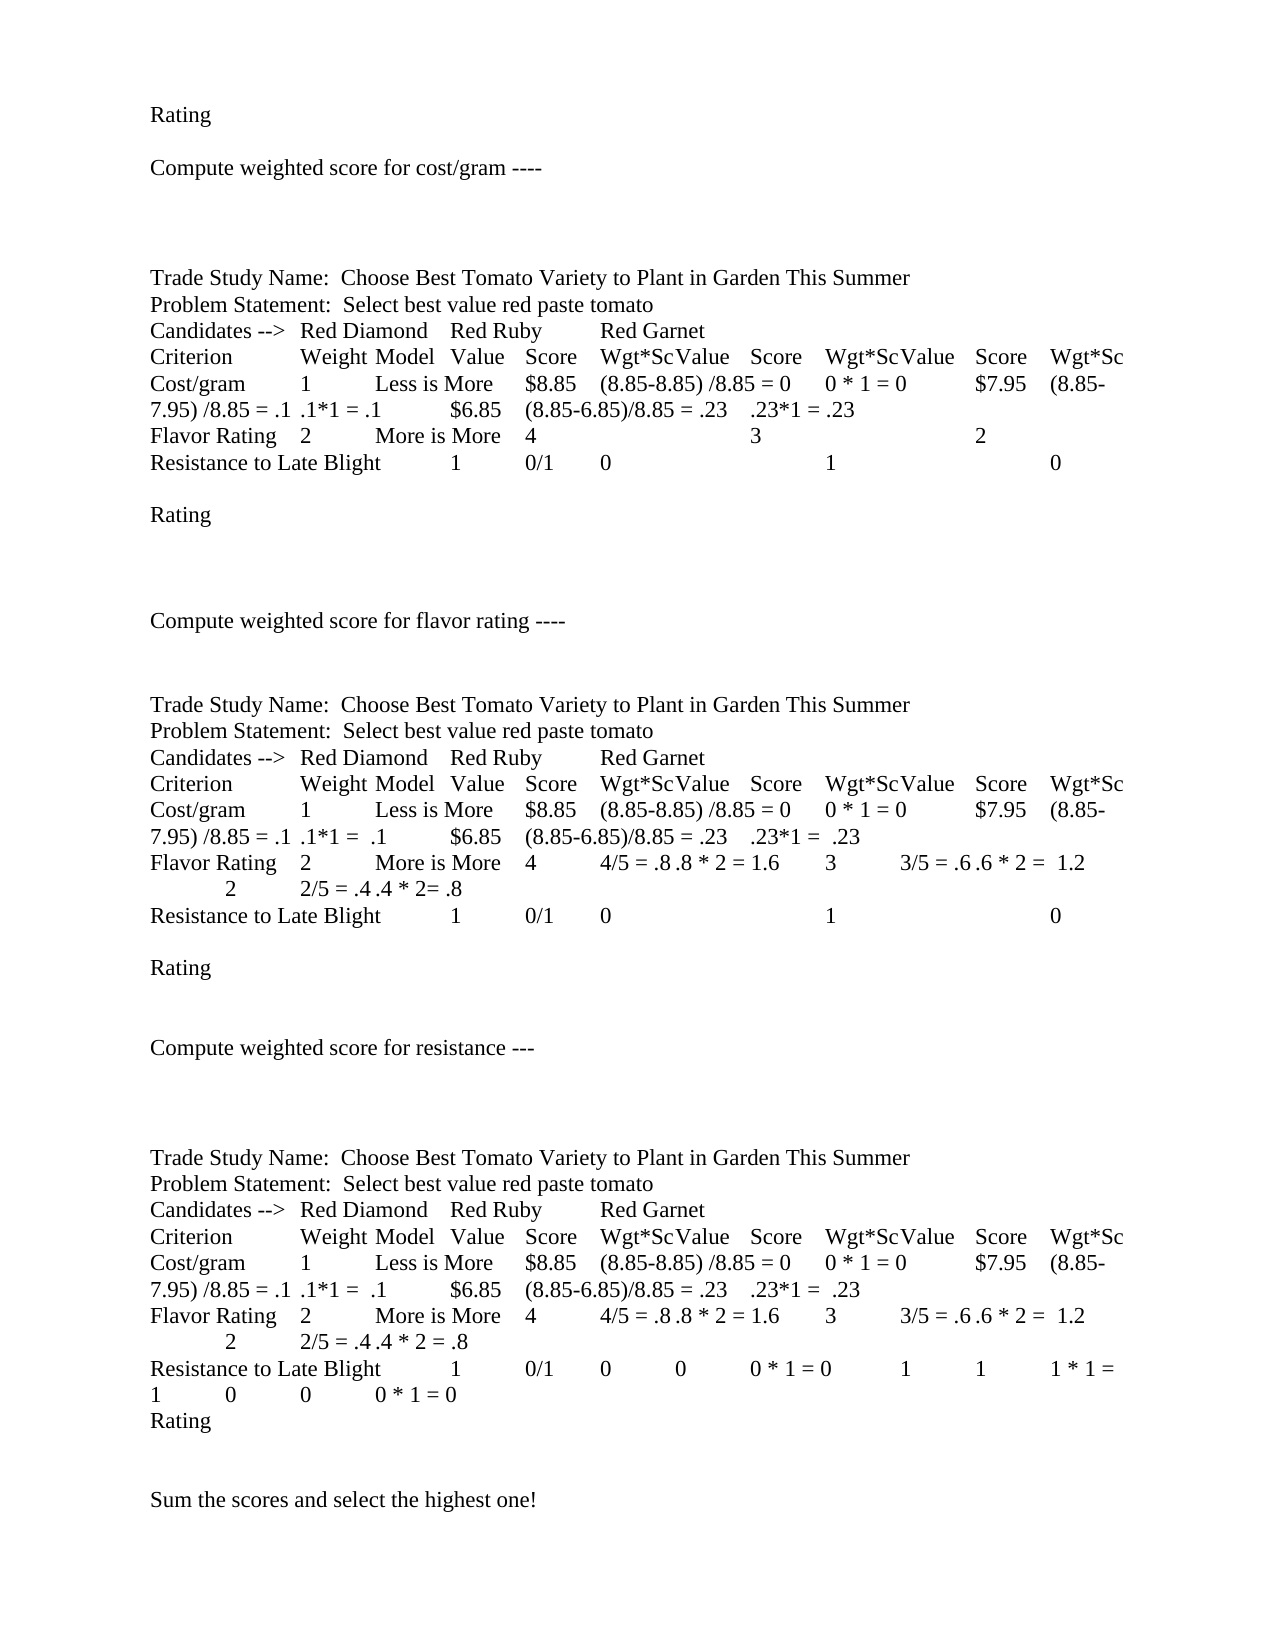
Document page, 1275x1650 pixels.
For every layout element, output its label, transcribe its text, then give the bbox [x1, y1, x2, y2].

text Rating [150, 1407, 1125, 1434]
text Problem Statement: Select best value red paste tomato [150, 717, 1125, 744]
text Trade Study Name: Choose Best Tomato Variety to Plant in Garden This Summer [150, 264, 1125, 291]
text Criterion Weight Model Value Score Wgt*Sc Value Score Wgt*Sc Value Score Wgt*Sc [150, 1223, 1125, 1249]
text Compute weighted score for cost/gram ---- [150, 154, 1125, 180]
text Trade Study Name: Choose Best Tomato Variety to Plant in Garden This Summer [150, 1144, 1125, 1170]
text Sum the scores and select the highest one! [150, 1486, 1125, 1513]
text Rating [150, 502, 1125, 528]
text Problem Statement: Select best value red paste tomato [150, 1170, 1125, 1197]
text Flavor Rating 2 More is More 4 4/5 = .8 .8 * 2 = 1.6 3 3/5 = .6 .6 * 2 = 1.2 2 2/5 = .4 .4 * 2 = .8 [150, 1302, 1125, 1355]
text Cost/gram 1 Less is More $8.85 (8.85-8.85) /8.85 = 0 0 * 1 = 0 $7.95 (8.85-7.95) /8.85 = .1 .1*1 = .1 $6.85 (8.85-6.85)/8.85 = .23 .23*1 = .23 [150, 370, 1125, 422]
text Resistance to Late Blight 1 0/1 0 1 0 [150, 902, 1125, 954]
text Resistance to Late Blight 1 0/1 0 1 0 [150, 449, 1125, 502]
text Flavor Rating 2 More is More 4 3 2 [150, 422, 1125, 449]
text Candidates --> Red Diamond Red Ruby Red Garnet [150, 1197, 1125, 1223]
text Rating [150, 101, 1125, 128]
text Compute weighted score for resistance --- [150, 1033, 1125, 1060]
text Cost/gram 1 Less is More $8.85 (8.85-8.85) /8.85 = 0 0 * 1 = 0 $7.95 (8.85-7.95) /8.85 = .1 .1*1 = .1 $6.85 (8.85-6.85)/8.85 = .23 .23*1 = .23 [150, 796, 1125, 849]
text Rating [150, 954, 1125, 981]
text Criterion Weight Model Value Score Wgt*Sc Value Score Wgt*Sc Value Score Wgt*Sc [150, 343, 1125, 370]
text Candidates --> Red Diamond Red Ruby Red Garnet [150, 744, 1125, 770]
text Trade Study Name: Choose Best Tomato Variety to Plant in Garden This Summer [150, 691, 1125, 717]
text Compute weighted score for flavor rating ---- [150, 607, 1125, 633]
text [150, 75, 1125, 101]
text Cost/gram 1 Less is More $8.85 (8.85-8.85) /8.85 = 0 0 * 1 = 0 $7.95 (8.85-7.95) /8.85 = .1 .1*1 = .1 $6.85 (8.85-6.85)/8.85 = .23 .23*1 = .23 [150, 1249, 1125, 1302]
text Flavor Rating 2 More is More 4 4/5 = .8 .8 * 2 = 1.6 3 3/5 = .6 .6 * 2 = 1.2 2 2/5 = .4 .4 * 2= .8 [150, 849, 1125, 902]
text Candidates --> Red Diamond Red Ruby Red Garnet [150, 317, 1125, 343]
text Resistance to Late Blight 1 0/1 0 0 0 * 1 = 0 1 1 1 * 1 = 1 0 0 0 * 1 = 0 [150, 1355, 1125, 1407]
text Problem Statement: Select best value red paste tomato [150, 291, 1125, 317]
text Criterion Weight Model Value Score Wgt*Sc Value Score Wgt*Sc Value Score Wgt*Sc [150, 770, 1125, 796]
